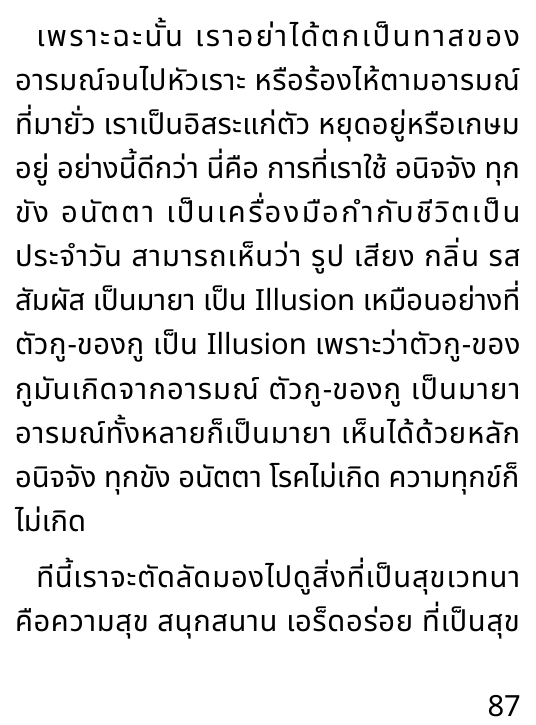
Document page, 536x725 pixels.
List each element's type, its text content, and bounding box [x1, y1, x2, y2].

text เพราะฉะนั้น เราอย่าได้ตกเป็นทาสของอารมณ์จนไปหัวเราะ หรือร้องไห้ตามอารมณ์ที่มายั่ว เราเป็นอิสระแก่ตัว หยุดอยู่หรือเกษมอยู่ อย่างนี้ดีกว่า นี่คือ การที่เราใช้ อนิจจัง ทุกขัง อนัตตา เป็นเครื่องมือกำกับชีวิตเป็นประจำวัน สามารถเห็นว่า รูป เสียง กลิ่น รส สัมผัส เป็นมายา เป็น Illusion เหมือนอย่างที่ตัวกู-ของกู เป็น Illusion เพราะว่าตัวกู-ของกูมันเกิดจากอารมณ์ ตัวกู-ของกู เป็นมายา อารมณ์ทั้งหลายก็เป็นมายา เห็นได้ด้วยหลัก อนิจจัง ทุกขัง อนัตตา โรคไม่เกิด ความทุกข์ก็ไม่เกิด [15, 15, 521, 544]
text ทีนี้เราจะตัดลัดมองไปดูสิ่งที่เป็นสุขเวทนา คือความสุข สนุกสนาน เอร็ดอร่อย ที่เป็นสุข [15, 557, 521, 645]
